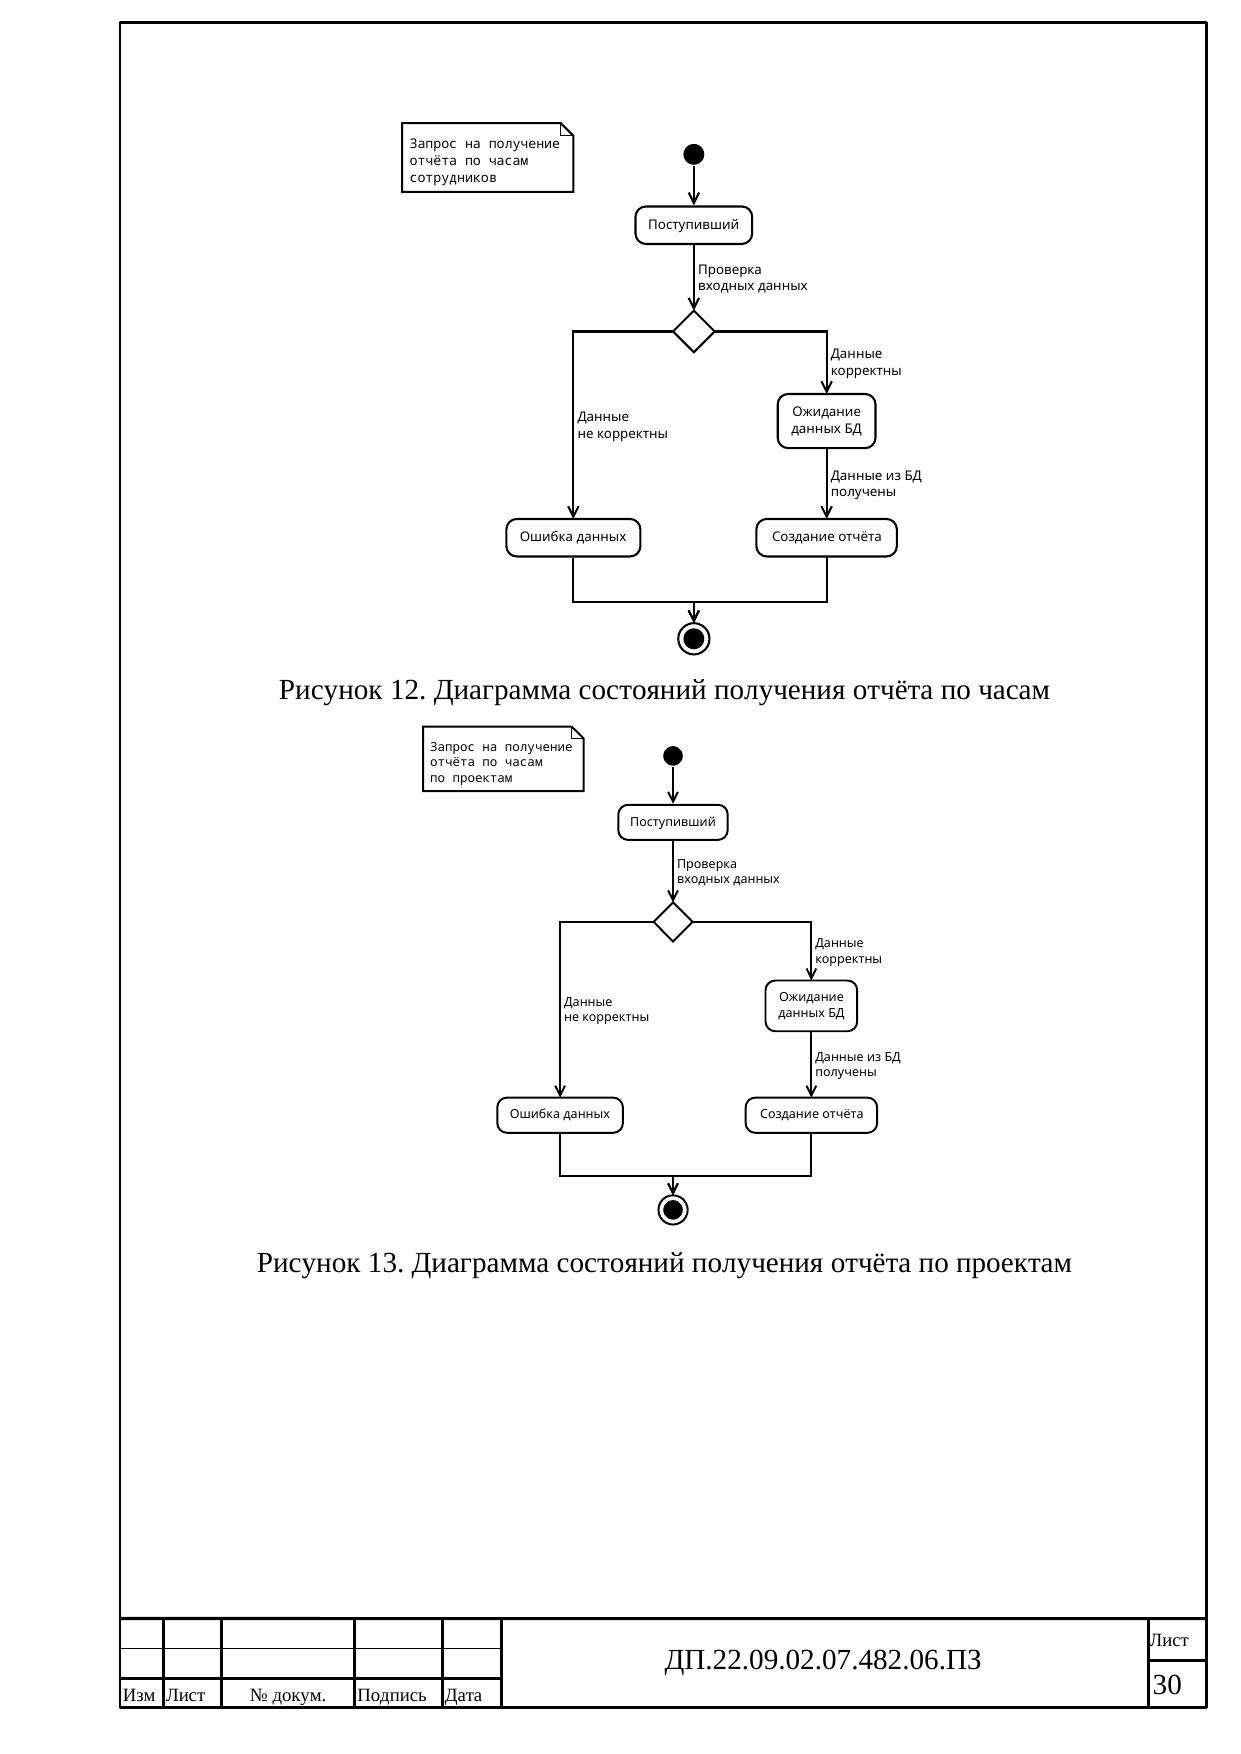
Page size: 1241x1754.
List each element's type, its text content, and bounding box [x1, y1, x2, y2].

text Рисунок 12. Диаграмма состояний получения отчёта по часам [177, 672, 1152, 705]
text Рисунок 13. Диаграмма состояний получения отчёта по проектам [177, 1245, 1152, 1279]
